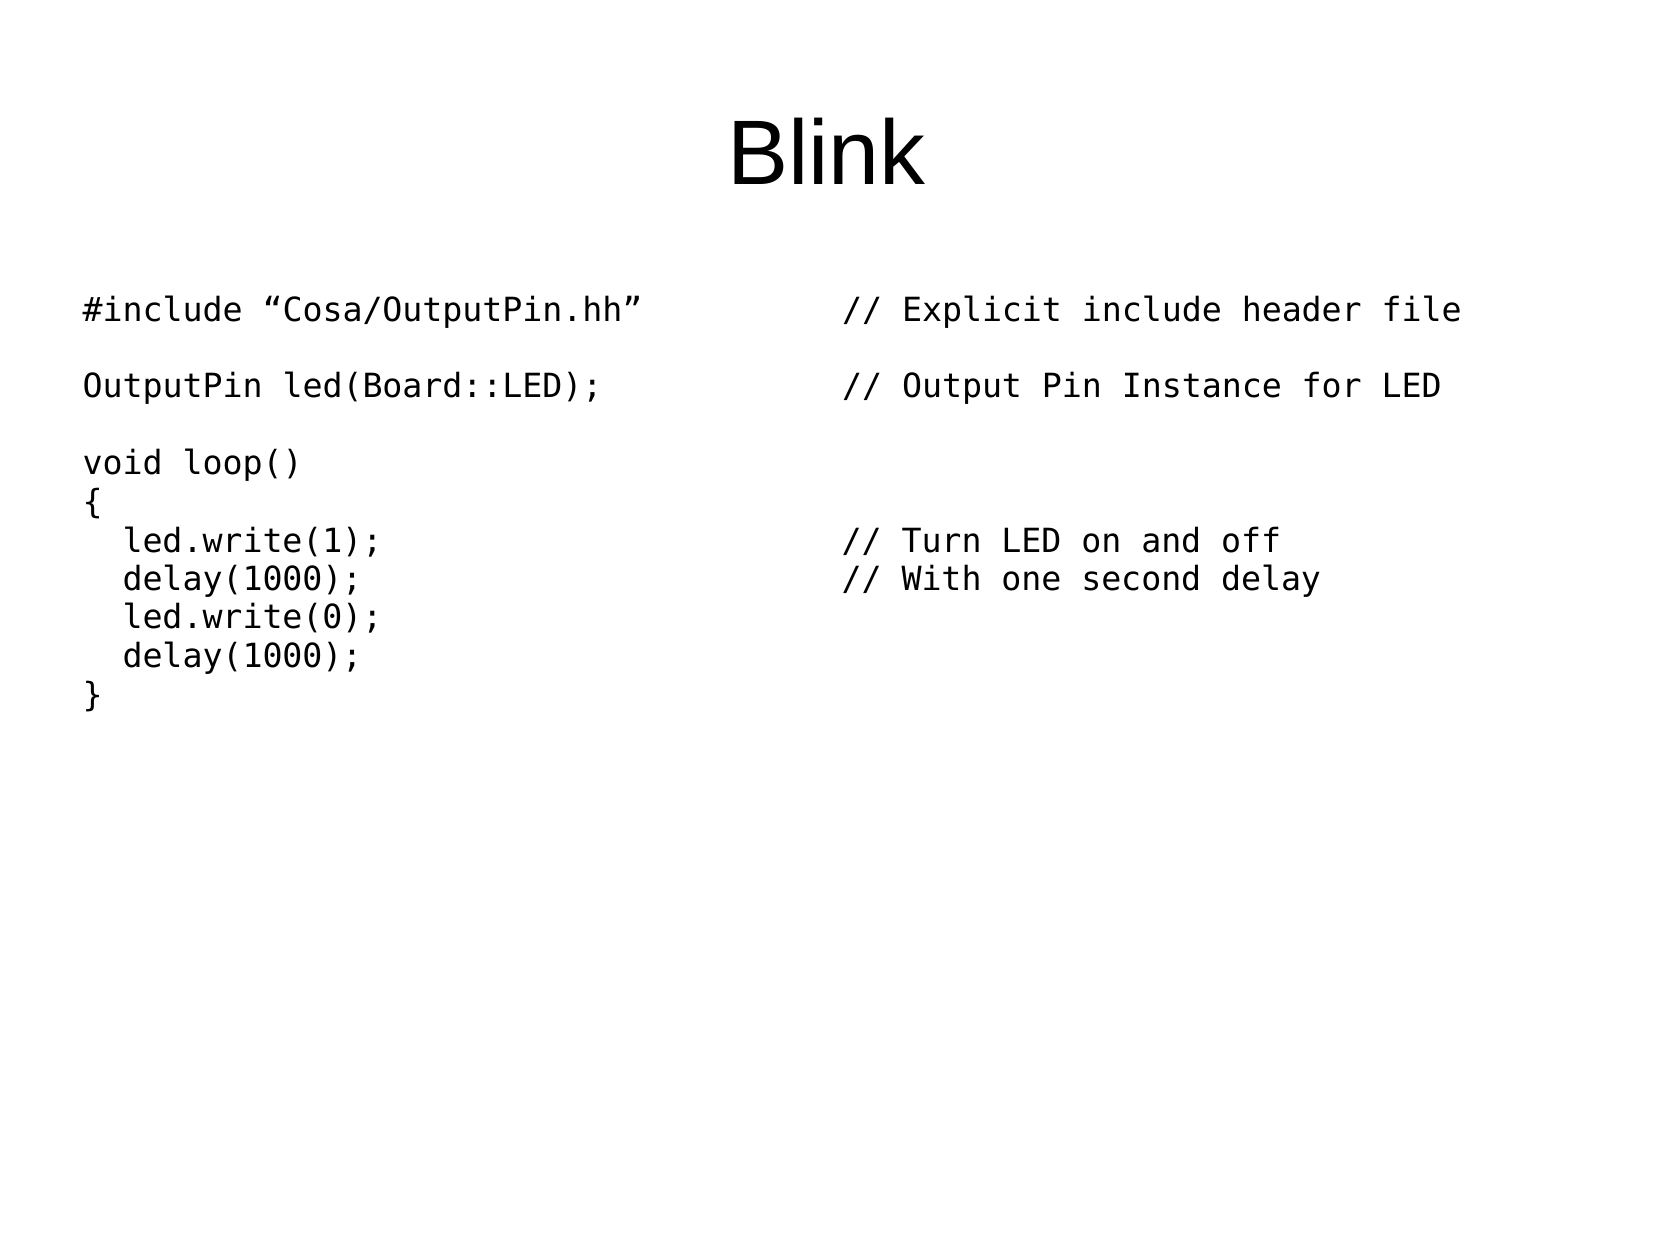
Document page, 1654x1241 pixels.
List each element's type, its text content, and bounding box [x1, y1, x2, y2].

list #include “Cosa/OutputPin.hh” // Explicit include header file OutputPin led(Board::LED); // Output Pin Instance for LED void loop() { led.write(1); // Turn LED on and off delay(1000); // With one second delay led.write(0); delay(1000); } [82, 290, 1571, 1010]
title Blink [82, 49, 1571, 257]
